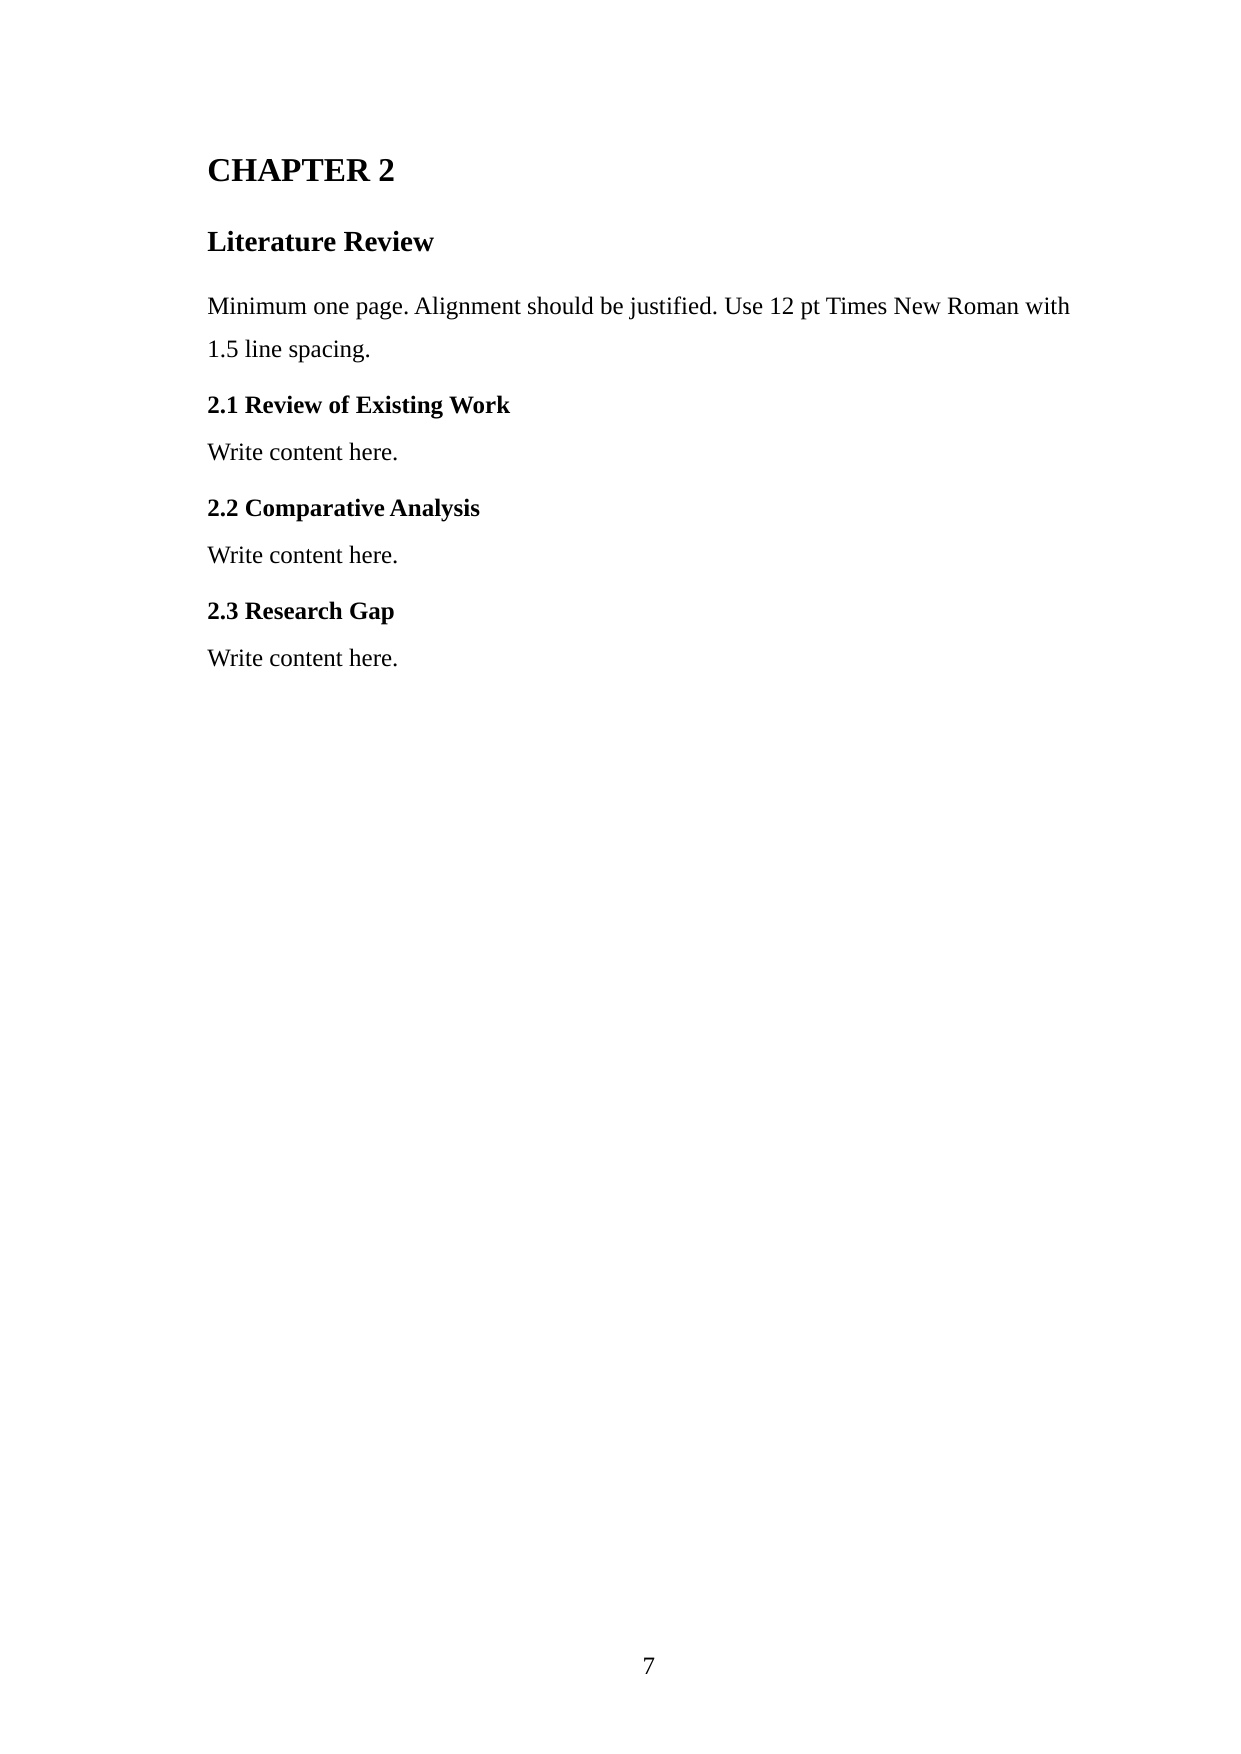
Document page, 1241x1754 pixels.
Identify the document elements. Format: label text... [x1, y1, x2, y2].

text Minimum one page. Alignment should be justified. Use 12 pt Times New Roman with 1.5 line spacing. [207, 291, 1091, 363]
text 2.2 Comparative Analysis [207, 493, 1091, 522]
text Literature Review [207, 224, 1091, 258]
text Write content here. [207, 437, 1091, 466]
text 2.1 Review of Existing Work [207, 390, 1091, 419]
text Write content here. [207, 643, 1091, 672]
text Write content here. [207, 540, 1091, 569]
text 2.3 Research Gap [207, 596, 1091, 624]
text CHAPTER 2 [207, 150, 1091, 188]
